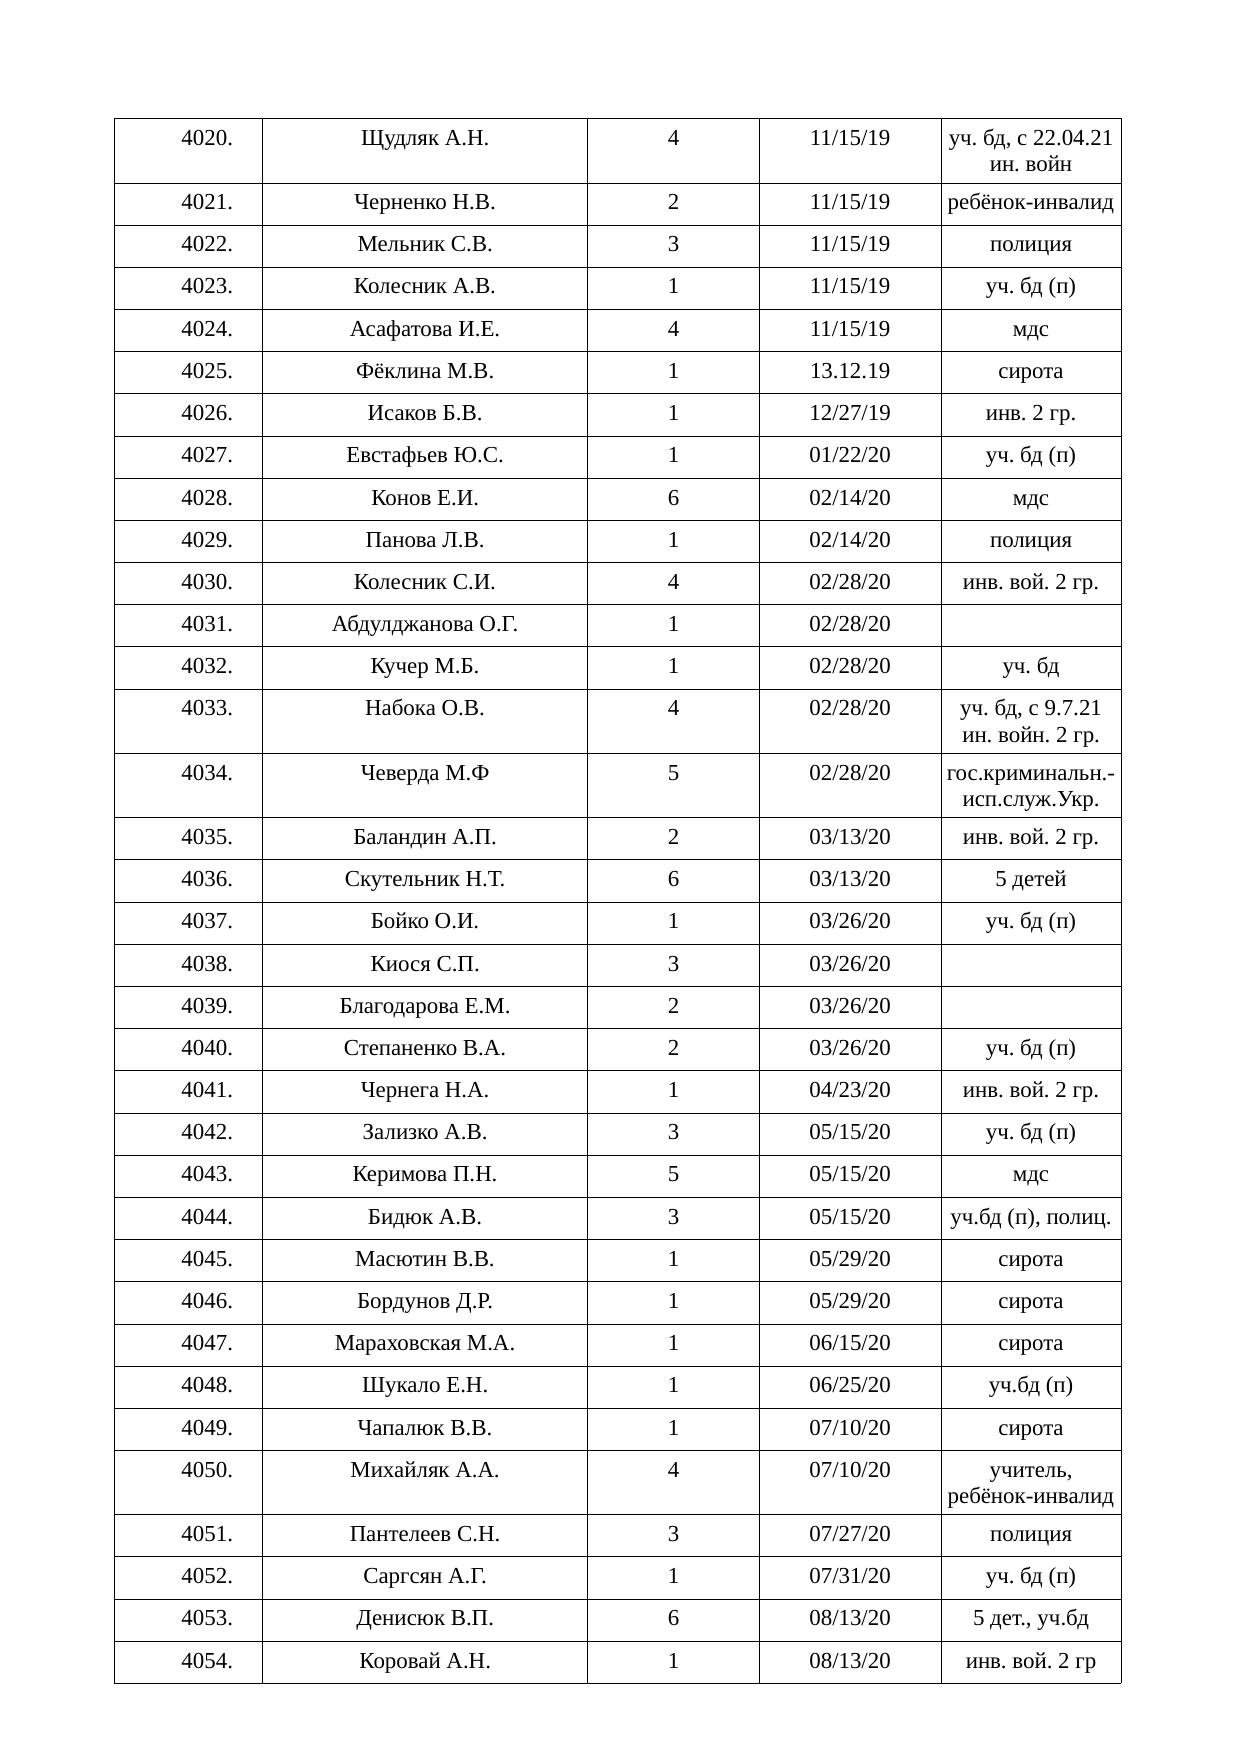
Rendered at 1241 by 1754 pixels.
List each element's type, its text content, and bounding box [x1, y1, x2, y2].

table_cell полиция [942, 521, 1121, 562]
table_cell 10.07.20 [760, 1451, 941, 1514]
table_cell 15.05.20 [760, 1114, 941, 1155]
table_cell 5 [588, 1156, 759, 1197]
table_cell инв. вой. 2 гр. [942, 818, 1121, 859]
table_cell [942, 605, 1121, 646]
table_cell Исаков Б.В. [263, 394, 587, 436]
table_cell [115, 1282, 262, 1323]
table_cell [115, 1240, 262, 1281]
table_cell 4 [588, 690, 759, 753]
table_cell Зализко А.В. [263, 1114, 587, 1155]
table_cell 3 [588, 1515, 759, 1556]
table_cell 1 [588, 605, 759, 646]
table_cell 1 [588, 1409, 759, 1450]
table_cell [115, 818, 262, 859]
table_cell 26.03.20 [760, 987, 941, 1028]
table_cell Щудляк А.Н. [263, 119, 587, 182]
table_cell 6 [588, 479, 759, 520]
table_cell уч. бд [942, 647, 1121, 689]
table_cell 29.05.20 [760, 1240, 941, 1281]
table_cell уч. бд (п) [942, 1114, 1121, 1155]
table_cell уч. бд (п) [942, 1557, 1121, 1599]
table_cell Степаненко В.А. [263, 1029, 587, 1070]
table_cell Денисюк В.П. [263, 1600, 587, 1641]
table_cell 1 [588, 1282, 759, 1323]
table_cell Киося С.П. [263, 945, 587, 986]
table_cell [115, 605, 262, 646]
table_cell 4 [588, 310, 759, 351]
table_cell [115, 119, 262, 182]
table_cell 4 [588, 119, 759, 182]
table_cell инв. 2 гр. [942, 394, 1121, 436]
table_cell Бойко О.И. [263, 903, 587, 944]
table_cell 6 [588, 860, 759, 902]
table_cell [115, 1367, 262, 1408]
table_cell 1 [588, 903, 759, 944]
table_cell [115, 754, 262, 817]
table_cell 5 [588, 754, 759, 817]
table_cell 4 [588, 1451, 759, 1514]
table_cell Черненко Н.В. [263, 184, 587, 224]
table_cell 15.11.19 [760, 310, 941, 351]
table_cell [115, 1198, 262, 1239]
table_cell 1 [588, 647, 759, 689]
table_cell 27.07.20 [760, 1515, 941, 1556]
table_cell [115, 987, 262, 1028]
table_cell 13.03.20 [760, 818, 941, 859]
table_cell Панова Л.В. [263, 521, 587, 562]
table_cell 14.02.20 [760, 521, 941, 562]
table_cell [115, 1451, 262, 1514]
table_cell 3 [588, 1198, 759, 1239]
table_cell Шукало Е.Н. [263, 1367, 587, 1408]
table_cell [115, 226, 262, 267]
table_cell [115, 647, 262, 689]
table_cell 2 [588, 818, 759, 859]
table_cell 28.02.20 [760, 605, 941, 646]
table_cell 22.01.20 [760, 437, 941, 478]
table_cell Чеверда М.Ф [263, 754, 587, 817]
table_cell 13.03.20 [760, 860, 941, 902]
table_cell 15.11.19 [760, 226, 941, 267]
table_cell мдс [942, 1156, 1121, 1197]
table_cell [115, 394, 262, 436]
table_cell [115, 1409, 262, 1450]
table_cell 31.07.20 [760, 1557, 941, 1599]
table_cell Фёклина М.В. [263, 352, 587, 393]
table_cell 1 [588, 1240, 759, 1281]
table_cell 27.12.19 [760, 394, 941, 436]
table_cell [115, 690, 262, 753]
table_cell Саргсян А.Г. [263, 1557, 587, 1599]
table_cell 28.02.20 [760, 647, 941, 689]
table_cell Асафатова И.Е. [263, 310, 587, 351]
table_cell уч.бд (п), полиц. [942, 1198, 1121, 1239]
table_cell 15.05.20 [760, 1156, 941, 1197]
table_cell уч. бд, с 9.7.21 ин. войн. 2 гр. [942, 690, 1121, 753]
table_cell Благодарова Е.М. [263, 987, 587, 1028]
table_cell 1 [588, 268, 759, 309]
table_cell 6 [588, 1600, 759, 1641]
table_cell [942, 987, 1121, 1028]
table_cell инв. вой. 2 гр [942, 1642, 1121, 1683]
table_cell уч. бд (п) [942, 268, 1121, 309]
table_cell [115, 1600, 262, 1641]
table_cell 1 [588, 1367, 759, 1408]
table_cell 3 [588, 226, 759, 267]
table_cell 5 дет., уч.бд [942, 1600, 1121, 1641]
table_cell Бордунов Д.Р. [263, 1282, 587, 1323]
table_cell инв. вой. 2 гр. [942, 563, 1121, 604]
table_cell 25.06.20 [760, 1367, 941, 1408]
table_cell Чернега Н.А. [263, 1071, 587, 1112]
table_cell сирота [942, 1325, 1121, 1366]
table_cell 15.11.19 [760, 184, 941, 224]
table_cell учитель, ребёнок-инвалид [942, 1451, 1121, 1514]
table_cell Абдулджанова О.Г. [263, 605, 587, 646]
table_cell [115, 860, 262, 902]
table_cell 14.02.20 [760, 479, 941, 520]
table_cell сирота [942, 1282, 1121, 1323]
table_cell инв. вой. 2 гр. [942, 1071, 1121, 1112]
table_cell 15.06.20 [760, 1325, 941, 1366]
table_cell полиция [942, 1515, 1121, 1556]
table_cell [115, 903, 262, 944]
table_cell Скутельник Н.Т. [263, 860, 587, 902]
table_cell 13.12.19 [760, 352, 941, 393]
table_cell 1 [588, 437, 759, 478]
table_cell [115, 268, 262, 309]
table_cell 1 [588, 521, 759, 562]
table_cell 5 детей [942, 860, 1121, 902]
table_cell [115, 1515, 262, 1556]
table_cell Баландин А.П. [263, 818, 587, 859]
table_cell Бидюк А.В. [263, 1198, 587, 1239]
table_cell сирота [942, 1409, 1121, 1450]
table_cell 15.05.20 [760, 1198, 941, 1239]
table_cell 2 [588, 987, 759, 1028]
table_cell 26.03.20 [760, 1029, 941, 1070]
table_cell 1 [588, 1325, 759, 1366]
table_cell [115, 945, 262, 986]
table_cell 13.08.20 [760, 1600, 941, 1641]
table_cell Керимова П.Н. [263, 1156, 587, 1197]
table_cell Колесник С.И. [263, 563, 587, 604]
table_cell [115, 437, 262, 478]
table_cell [115, 1325, 262, 1366]
table_cell [115, 1114, 262, 1155]
table_cell сирота [942, 352, 1121, 393]
table_cell уч. бд (п) [942, 1029, 1121, 1070]
table_cell Михайляк А.А. [263, 1451, 587, 1514]
table_cell [115, 1156, 262, 1197]
table_cell уч.бд (п) [942, 1367, 1121, 1408]
table_cell [115, 1557, 262, 1599]
table_cell 23.04.20 [760, 1071, 941, 1112]
table_cell 15.11.19 [760, 119, 941, 182]
table_cell 2 [588, 184, 759, 224]
table_cell 1 [588, 352, 759, 393]
table_cell 1 [588, 1642, 759, 1683]
table_cell [115, 1029, 262, 1070]
table_cell [115, 563, 262, 604]
table_cell Мельник С.В. [263, 226, 587, 267]
table_cell [115, 479, 262, 520]
table_cell Масютин В.В. [263, 1240, 587, 1281]
table_cell [115, 310, 262, 351]
table_cell мдс [942, 479, 1121, 520]
table_cell 26.03.20 [760, 903, 941, 944]
table_cell Чапалюк В.В. [263, 1409, 587, 1450]
table_cell 28.02.20 [760, 563, 941, 604]
table_cell [115, 521, 262, 562]
table_cell 1 [588, 1557, 759, 1599]
table_cell уч. бд (п) [942, 903, 1121, 944]
table_cell Мараховская М.А. [263, 1325, 587, 1366]
table_cell уч. бд, с 22.04.21 ин. войн [942, 119, 1121, 182]
table_cell Коровай А.Н. [263, 1642, 587, 1683]
table_cell 4 [588, 563, 759, 604]
table_cell гос.криминальн.- исп.служ.Укр. [942, 754, 1121, 817]
table_cell [115, 352, 262, 393]
table_cell Конов Е.И. [263, 479, 587, 520]
table_cell 1 [588, 394, 759, 436]
table_cell 3 [588, 1114, 759, 1155]
table_cell 10.07.20 [760, 1409, 941, 1450]
table_cell Пантелеев С.Н. [263, 1515, 587, 1556]
table_cell уч. бд (п) [942, 437, 1121, 478]
table_cell мдс [942, 310, 1121, 351]
table_cell 15.11.19 [760, 268, 941, 309]
table_cell 2 [588, 1029, 759, 1070]
table_cell 29.05.20 [760, 1282, 941, 1323]
table_cell ребёнок-инвалид [942, 184, 1121, 224]
table_cell [942, 945, 1121, 986]
table_cell 26.03.20 [760, 945, 941, 986]
table_cell 1 [588, 1071, 759, 1112]
table_cell Набока О.В. [263, 690, 587, 753]
table_cell полиция [942, 226, 1121, 267]
table_cell Кучер М.Б. [263, 647, 587, 689]
table_cell Колесник А.В. [263, 268, 587, 309]
table_cell [115, 1071, 262, 1112]
table_cell 28.02.20 [760, 754, 941, 817]
table_cell Евстафьев Ю.С. [263, 437, 587, 478]
table_cell [115, 1642, 262, 1683]
table_cell [115, 184, 262, 224]
table_cell 13.08.20 [760, 1642, 941, 1683]
table_cell 3 [588, 945, 759, 986]
table_cell 28.02.20 [760, 690, 941, 753]
table_cell сирота [942, 1240, 1121, 1281]
